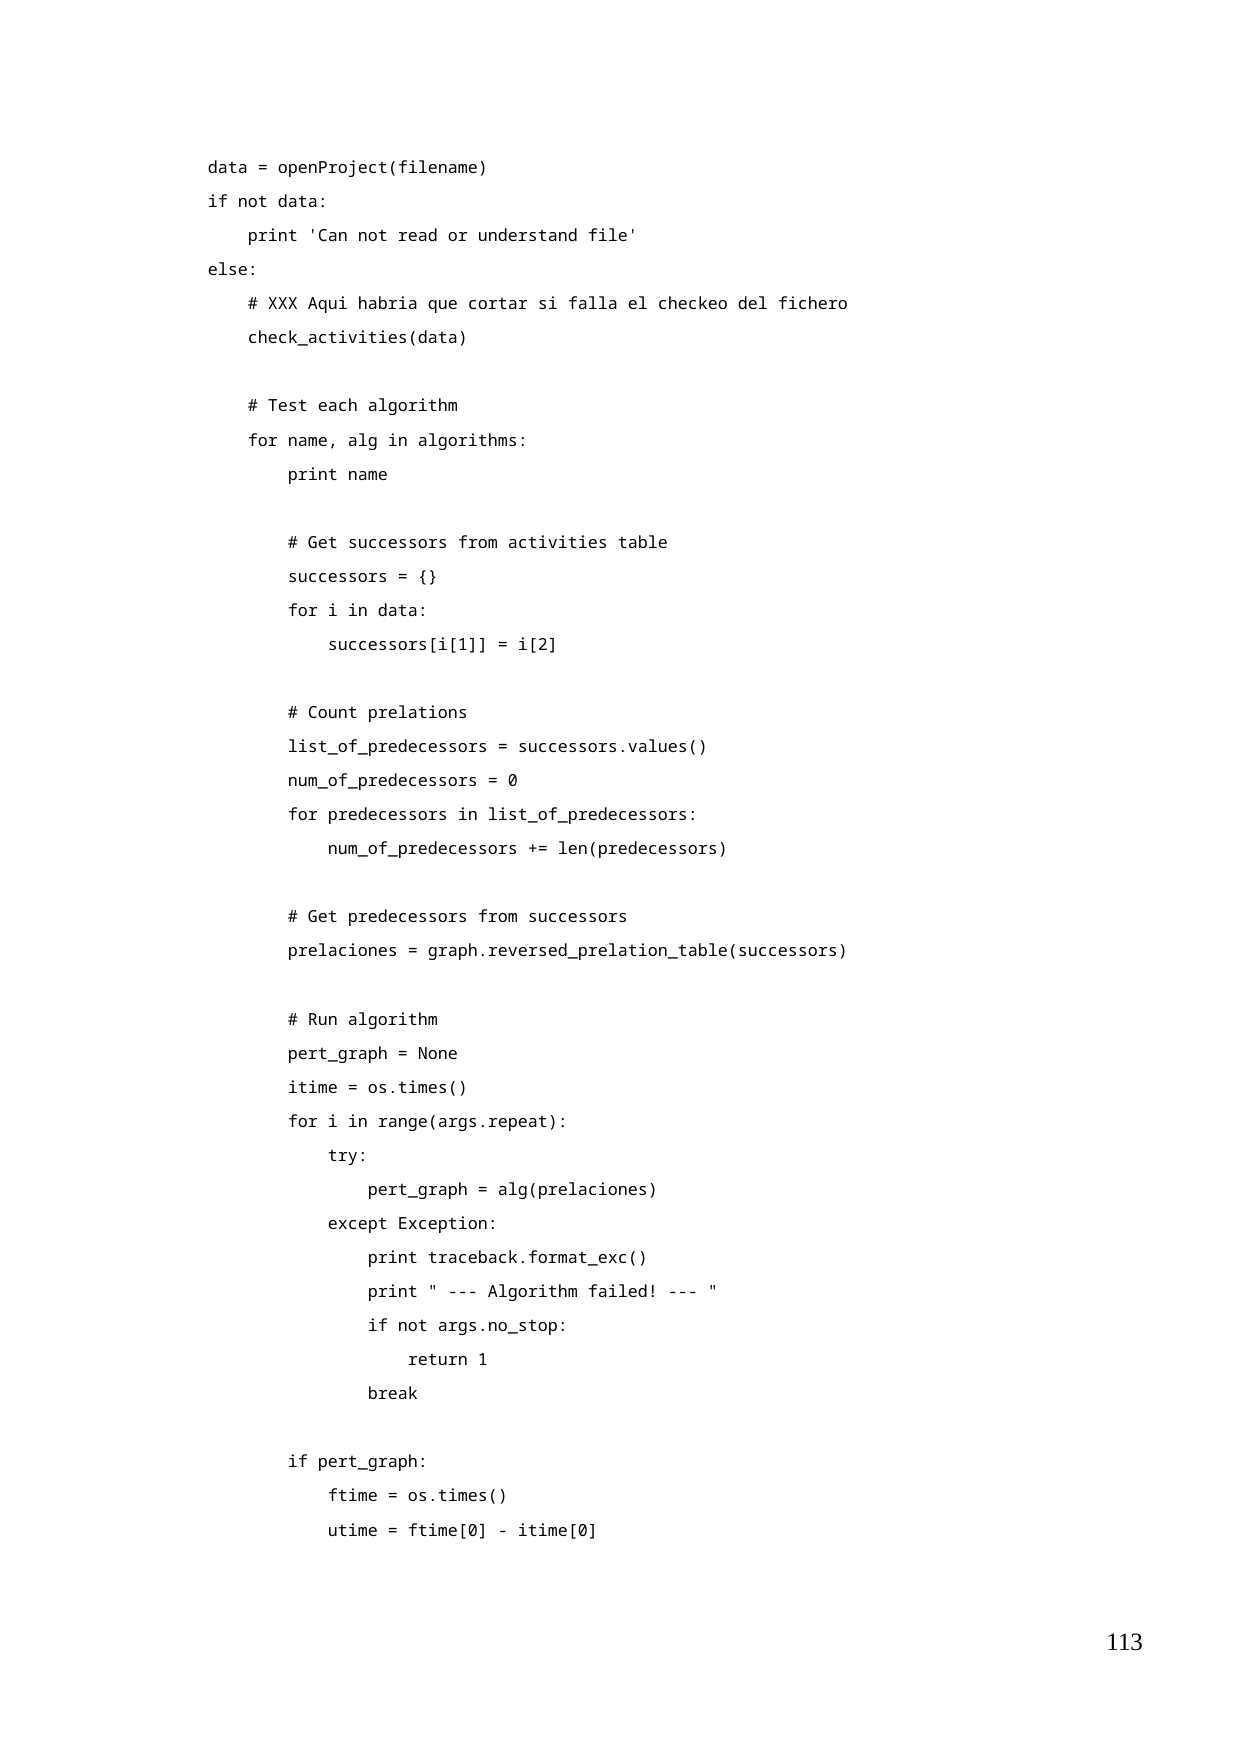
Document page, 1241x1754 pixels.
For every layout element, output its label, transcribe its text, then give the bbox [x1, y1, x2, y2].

text return 1 [128, 1348, 1143, 1371]
text if not data: [128, 190, 1143, 212]
text utime = ftime[0] - itime[0] [128, 1518, 1143, 1541]
text # Get successors from activities table [128, 530, 1143, 553]
text # Count prelations [128, 701, 1143, 723]
text for name, alg in algorithms: [128, 428, 1143, 451]
text # Test each algorithm [128, 394, 1143, 417]
text successors = {} [128, 564, 1143, 587]
text pert_graph = alg(prelaciones) [128, 1177, 1143, 1200]
text print traceback.format_exc() [128, 1246, 1143, 1268]
text break [128, 1382, 1143, 1404]
text pert_graph = None [128, 1041, 1143, 1064]
text print " --- Algorithm failed! --- " [128, 1280, 1143, 1302]
text list_of_predecessors = successors.values() [128, 735, 1143, 757]
text for i in data: [128, 598, 1143, 621]
text # Get predecessors from successors [128, 905, 1143, 928]
text successors[i[1]] = i[2] [128, 632, 1143, 655]
text if pert_graph: [128, 1450, 1143, 1473]
text if not args.no_stop: [128, 1314, 1143, 1336]
text data = openProject(filename) [128, 156, 1143, 178]
text num_of_predecessors += len(predecessors) [128, 837, 1143, 859]
text itime = os.times() [128, 1075, 1143, 1098]
text num_of_predecessors = 0 [128, 769, 1143, 791]
text print name [128, 462, 1143, 485]
text check_activities(data) [128, 326, 1143, 349]
text for predecessors in list_of_predecessors: [128, 803, 1143, 826]
text try: [128, 1143, 1143, 1166]
text prelaciones = graph.reversed_prelation_table(successors) [128, 939, 1143, 962]
text print 'Can not read or understand file' [128, 224, 1143, 246]
text else: [128, 258, 1143, 281]
text # Run algorithm [128, 1007, 1143, 1030]
text for i in range(args.repeat): [128, 1109, 1143, 1132]
text # XXX Aqui habria que cortar si falla el checkeo del fichero [128, 292, 1143, 314]
text except Exception: [128, 1212, 1143, 1234]
text ftime = os.times() [128, 1484, 1143, 1507]
